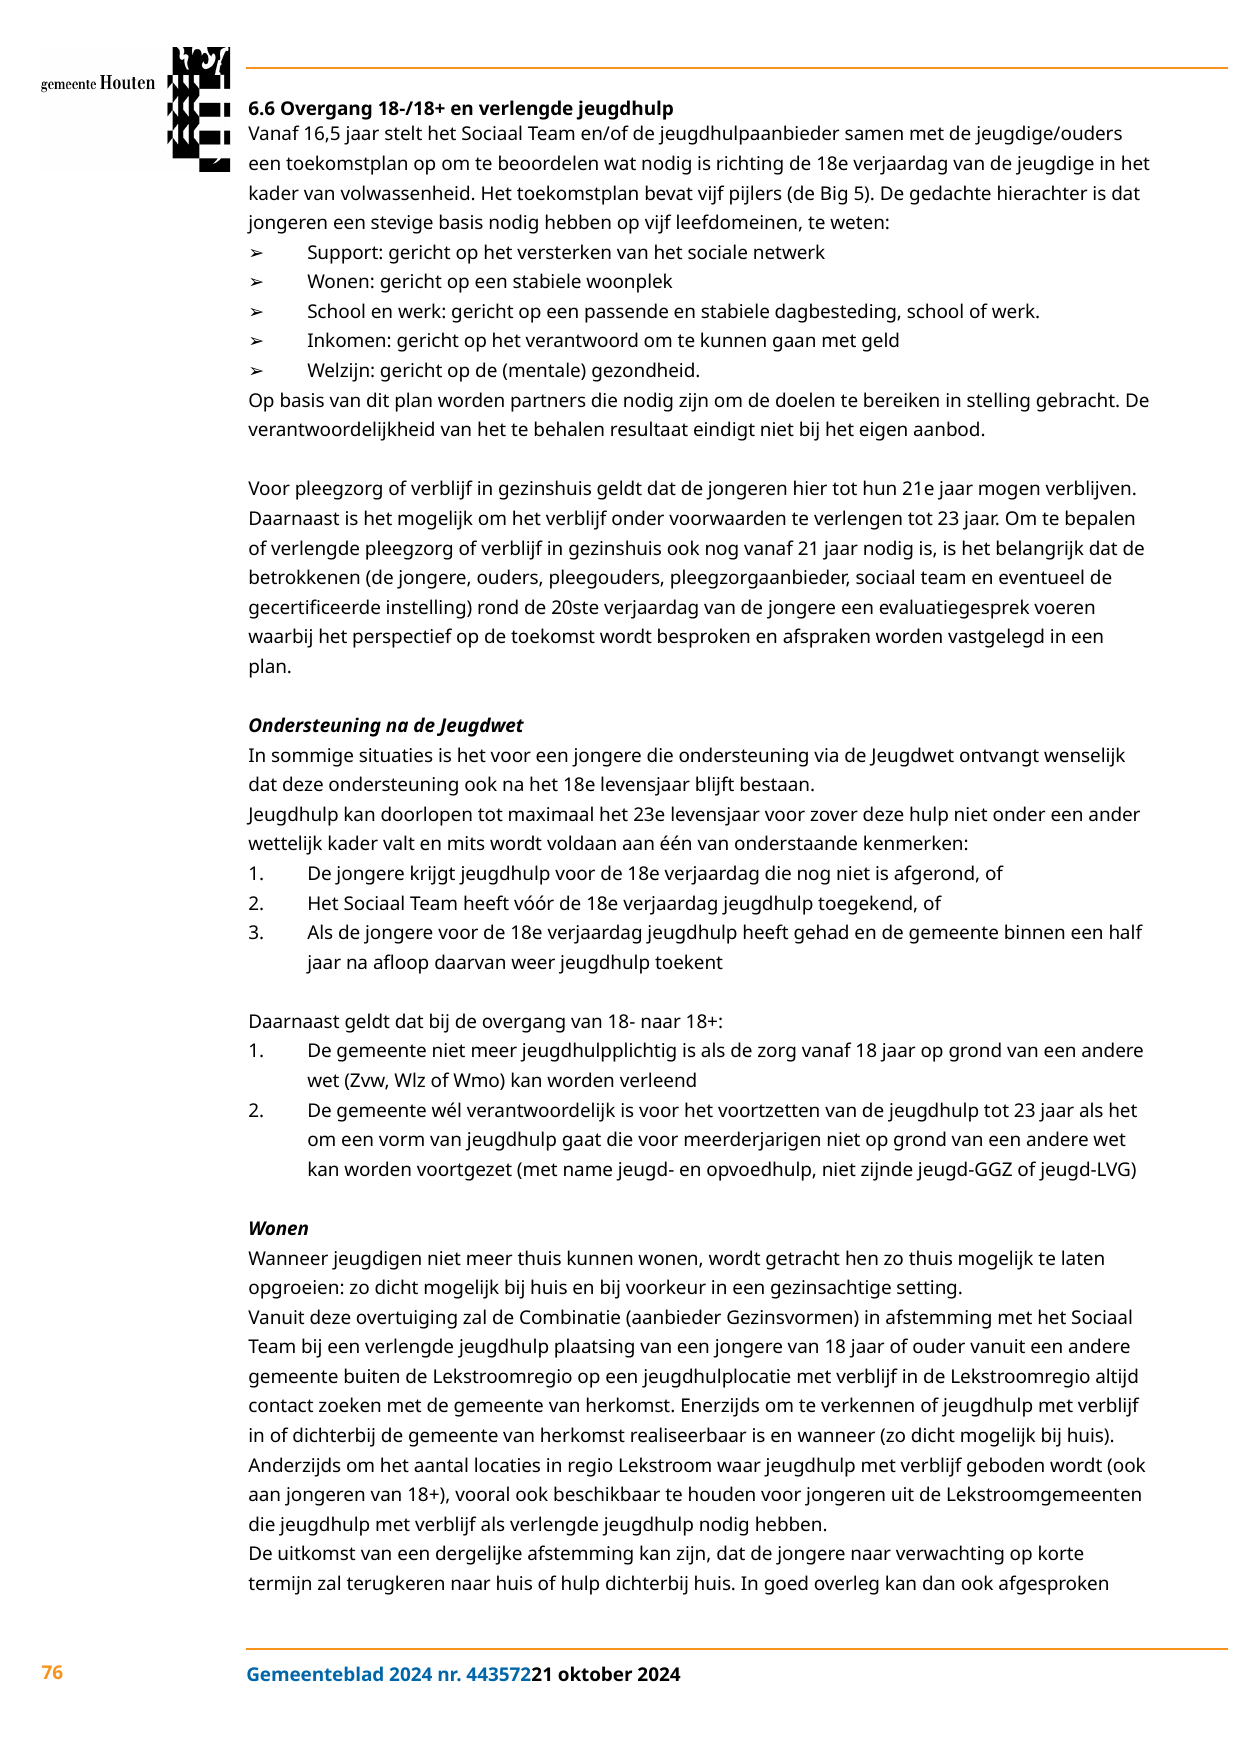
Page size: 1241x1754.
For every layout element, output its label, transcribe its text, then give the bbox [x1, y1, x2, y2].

text 6.6 Overgang 18-/18+ en verlengde jeugdhulp [248, 95, 1152, 121]
picture [41, 47, 231, 172]
text Jeugdhulp kan doorlopen tot maximaal het 23e levensjaar voor zover deze hulp niet onder een ander wettelijk kader valt en mits wordt voldaan aan één van onderstaande kenmerken: [248, 801, 1152, 856]
text In sommige situaties is het voor een jongere die ondersteuning via de Jeugdwet ontvangt wenselijk dat deze ondersteuning ook na het 18e levensjaar blijft bestaan. [248, 742, 1152, 797]
text Vanuit deze overtuiging zal de Combinatie (aanbieder Gezinsvormen) in afstemming met het Sociaal Team bij een verlengde jeugdhulp plaatsing van een jongere van 18 jaar of ouder vanuit een andere gemeente buiten de Lekstroomregio op een jeugdhulplocatie met verblijf in de Lekstroomregio altijd contact zoeken met de gemeente van herkomst. Enerzijds om te verkennen of jeugdhulp met verblijf in of dichterbij de gemeente van herkomst realiseerbaar is en wanneer (zo dicht mogelijk bij huis). Anderzijds om het aantal locaties in regio Lekstroom waar jeugdhulp met verblijf geboden wordt (ook aan jongeren van 18+), vooral ook beschikbaar te houden voor jongeren uit de Lekstroomgemeenten die jeugdhulp met verblijf als verlengde jeugdhulp nodig hebben. [248, 1304, 1152, 1537]
list Wonen: gericht op een stabiele woonplek [248, 268, 1152, 294]
list Welzijn: gericht op de (mentale) gezondheid. [248, 357, 1152, 383]
text Daarnaast geldt dat bij de overgang van 18- naar 18+: [248, 1008, 1152, 1034]
text Op basis van dit plan worden partners die nodig zijn om de doelen te bereiken in stelling gebracht. De verantwoordelijkheid van het te behalen resultaat eindigt niet bij het eigen aanbod. [248, 387, 1152, 442]
list Inkomen: gericht op het verantwoord om te kunnen gaan met geld [248, 328, 1152, 353]
text Ondersteuning na de Jeugdwet [248, 712, 1152, 738]
text Vanaf 16,5 jaar stelt het Sociaal Team en/of de jeugdhulpaanbieder samen met de jeugdige/ouders een toekomstplan op om te beoordelen wat nodig is richting de 18e verjaardag van de jeugdige in het kader van volwassenheid. Het toekomstplan bevat vijf pijlers (de Big 5). De gedachte hierachter is dat jongeren een stevige basis nodig hebben op vijf leefdomeinen, te weten: [248, 121, 1152, 235]
text Wonen [248, 1215, 1152, 1241]
list De jongere krijgt jeugdhulp voor de 18e verjaardag die nog niet is afgerond, of [248, 860, 1152, 886]
list Het Sociaal Team heeft vóór de 18e verjaardag jeugdhulp toegekend, of [248, 890, 1152, 915]
text Wanneer jeugdigen niet meer thuis kunnen wonen, wordt getracht hen zo thuis mogelijk te laten opgroeien: zo dicht mogelijk bij huis en bij voorkeur in een gezinsachtige setting. [248, 1245, 1152, 1300]
list De gemeente wél verantwoordelijk is voor het voortzetten van de jeugdhulp tot 23 jaar als het om een vorm van jeugdhulp gaat die voor meerderjarigen niet op grond van een andere wet kan worden voortgezet (met name jeugd- en opvoedhulp, niet zijnde jeugd-GGZ of jeugd-LVG) [248, 1097, 1152, 1182]
text De uitkomst van een dergelijke afstemming kan zijn, dat de jongere naar verwachting op korte termijn zal terugkeren naar huis of hulp dichterbij huis. In goed overleg kan dan ook afgesproken [248, 1541, 1152, 1596]
list Support: gericht op het versterken van het sociale netwerk [248, 239, 1152, 264]
list Als de jongere voor de 18e verjaardag jeugdhulp heeft gehad en de gemeente binnen een half jaar na afloop daarvan weer jeugdhulp toekent [248, 919, 1152, 974]
list De gemeente niet meer jeugdhulpplichtig is als de zorg vanaf 18 jaar op grond van een andere wet (Zvw, Wlz of Wmo) kan worden verleend [248, 1038, 1152, 1093]
list School en werk: gericht op een passende en stabiele dagbesteding, school of werk. [248, 298, 1152, 324]
text Voor pleegzorg of verblijf in gezinshuis geldt dat de jongeren hier tot hun 21e jaar mogen verblijven. Daarnaast is het mogelijk om het verblijf onder voorwaarden te verlengen tot 23 jaar. Om te bepalen of verlengde pleegzorg of verblijf in gezinshuis ook nog vanaf 21 jaar nodig is, is het belangrijk dat de betrokkenen (de jongere, ouders, pleegouders, pleegzorgaanbieder, sociaal team en eventueel de gecertificeerde instelling) rond de 20ste verjaardag van de jongere een evaluatiegesprek voeren waarbij het perspectief op de toekomst wordt besproken en afspraken worden vastgelegd in een plan. [248, 476, 1152, 679]
